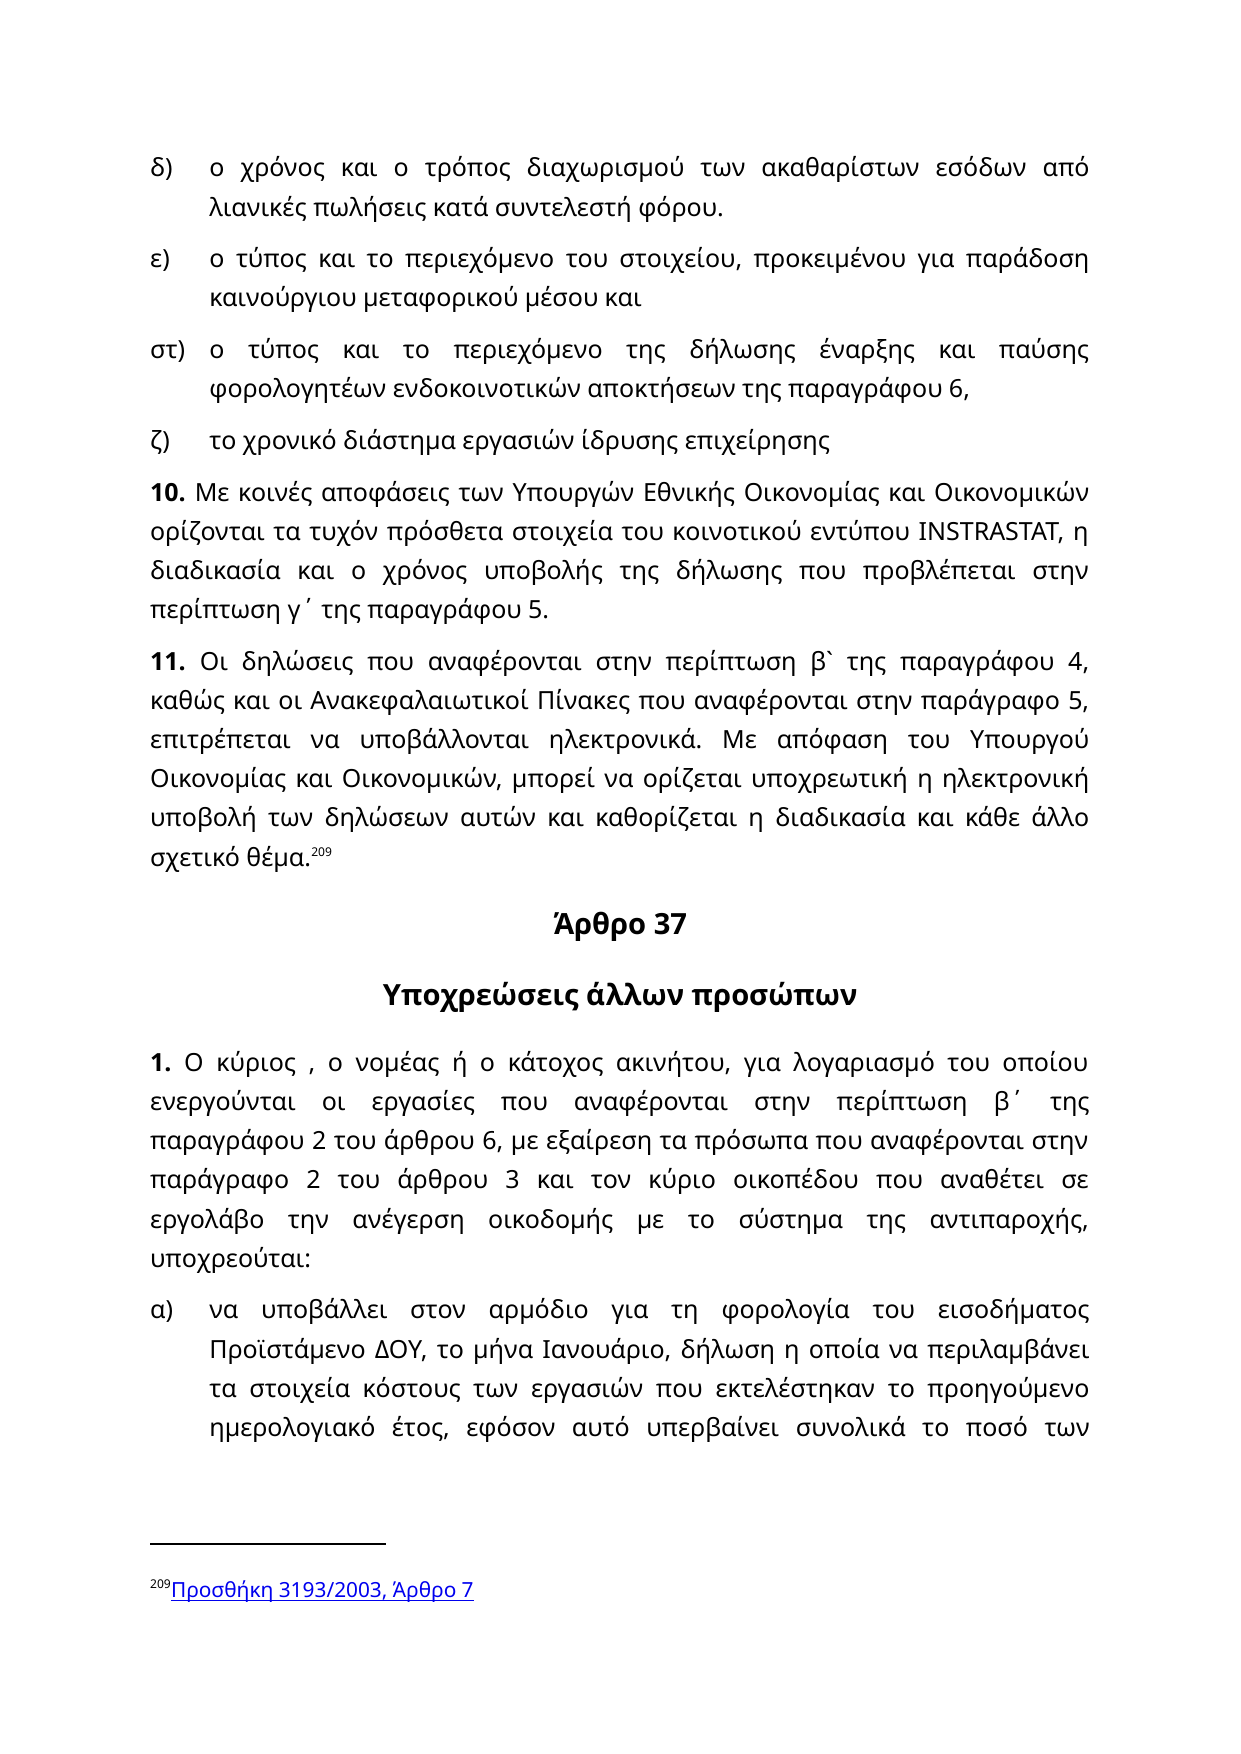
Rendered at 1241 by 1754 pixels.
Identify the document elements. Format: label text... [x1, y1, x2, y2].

text 10. Με κοινές αποφάσεις των Υπουργών Εθνικής Οικονομίας και Οικονομικών ορίζονται τα τυχόν πρόσθετα στοιχεία του κοινοτικού εντύπου INSTRASTAT, η διαδικασία και ο χρόνος υποβολής της δήλωσης που προβλέπεται στην περίπτωση γ΄ της παραγράφου 5. [150, 474, 1090, 626]
text 11. Οι δηλώσεις που αναφέρονται στην περίπτωση β` της παραγράφου 4, καθώς και οι Ανακεφαλαιωτικοί Πίνακες που αναφέρονται στην παράγραφο 5, επιτρέπεται να υποβάλλονται ηλεκτρονικά. Με απόφαση του Υπουργού Οικονομίας και Οικονομικών, μπορεί να ορίζεται υποχρεωτική η ηλεκτρονική υποβολή των δηλώσεων αυτών και καθορίζεται η διαδικασία και κάθε άλλο σχετικό θέμα. [150, 643, 1090, 873]
list δ) ο χρόνος και ο τρόπος διαχωρισμού των ακαθαρίστων εσόδων από λιανικές πωλήσεις κατά συντελεστή φόρου. [150, 150, 1090, 223]
list ζ) το χρονικό διάστημα εργασιών ίδρυσης επιχείρησης [150, 422, 1090, 457]
text 1. Ο κύριος , ο νομέας ή ο κάτοχος ακινήτου, για λογαριασμό του οποίου ενεργούνται οι εργασίες που αναφέρονται στην περίπτωση β΄ της παραγράφου 2 του άρθρου 6, με εξαίρεση τα πρόσωπα που αναφέρονται στην παράγραφο 2 του άρθρου 3 και τον κύριο οικοπέδου που αναθέτει σε εργολάβο την ανέγερση οικοδομής με το σύστημα της αντιπαροχής, υποχρεούται: [150, 1044, 1090, 1274]
list α) να υποβάλλει στον αρμόδιο για τη φορολογία του εισοδήματος Προϊστάμενο ΔΟΥ, το μήνα Ιανουάριο, δήλωση η οποία να περιλαμβάνει τα στοιχεία κόστους των εργασιών που εκτελέστηκαν το προηγούμενο ημερολογιακό έτος, εφόσον αυτό υπερβαίνει συνολικά το ποσό των [150, 1292, 1090, 1444]
list ε) ο τύπος και το περιεχόμενο του στοιχείου, προκειμένου για παράδοση καινούργιου μεταφορικού μέσου και [150, 241, 1090, 314]
subtitle Υποχρεώσεις άλλων προσώπων [150, 974, 1090, 1014]
subtitle Άρθρο 37 [150, 903, 1090, 943]
text Προσθήκη 3193/2003, Άρθρο 7 [150, 1576, 1090, 1604]
list στ) ο τύπος και το περιεχόμενο της δήλωσης έναρξης και παύσης φορολογητέων ενδοκοινοτικών αποκτήσεων της παραγράφου 6, [150, 332, 1090, 405]
